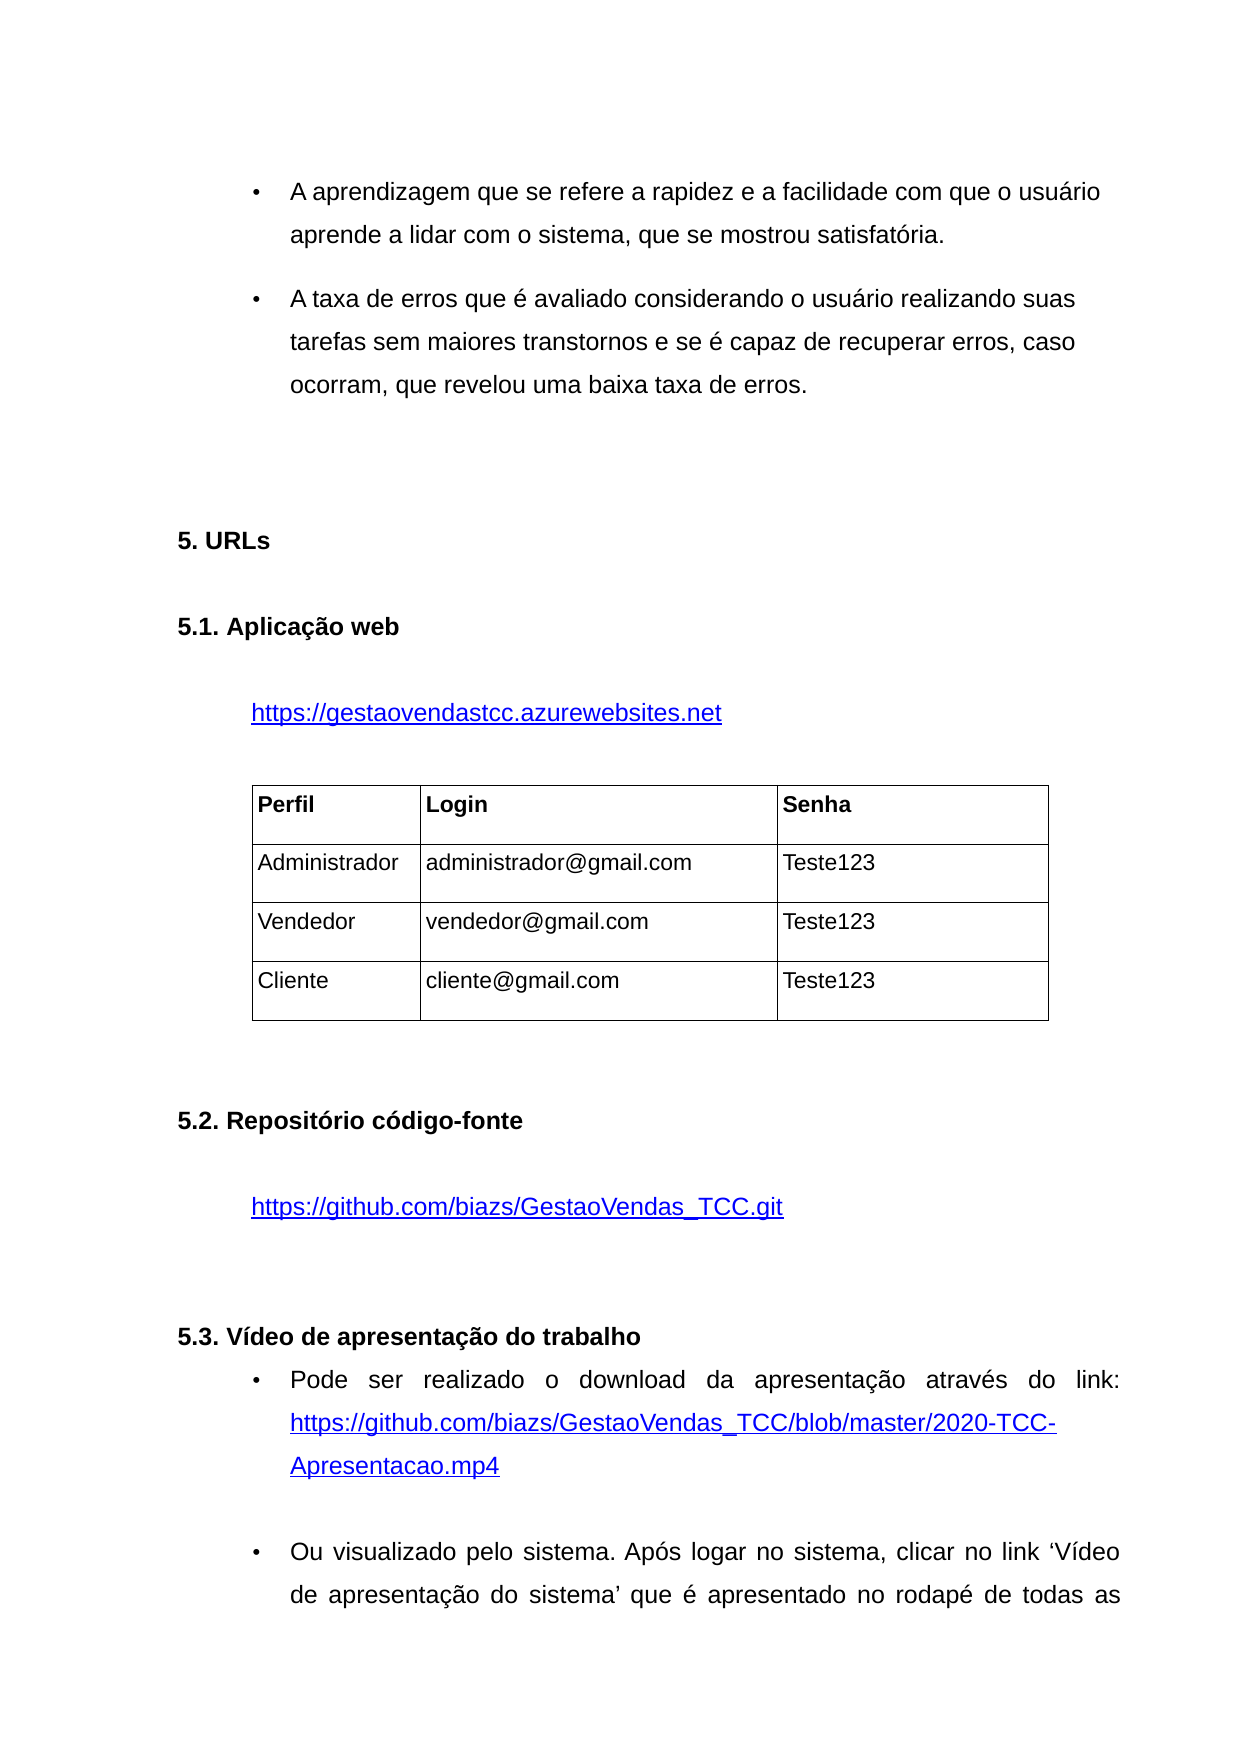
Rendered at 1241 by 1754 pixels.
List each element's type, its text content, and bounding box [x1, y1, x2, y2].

table_cell Cliente [253, 962, 420, 1020]
table_cell administrador@gmail.com [421, 845, 777, 902]
table_header Senha [778, 786, 1048, 843]
list Ou visualizado pelo sistema. Após logar no sistema, clicar no link ‘Vídeo de apresentação do sistema’ que é apresentado no rodapé de todas as [252, 1537, 1122, 1609]
subtitle 5.1. Aplicação web [177, 612, 1122, 641]
text https://github.com/biazs/GestaoVendas_TCC.git [177, 1192, 1122, 1221]
subtitle 5.2. Repositório código-fonte [177, 1106, 1122, 1135]
subtitle 5. URLs [177, 526, 1122, 555]
subtitle 5.3. Vídeo de apresentação do trabalho [177, 1322, 1122, 1350]
table_cell vendedor@gmail.com [421, 903, 777, 961]
table_cell Teste123 [778, 845, 1048, 902]
table_cell Teste123 [778, 962, 1048, 1020]
list Pode ser realizado o download da apresentação através do link: https://github.com/biazs/GestaoVendas_TCC/blob/master/2020-TCC-Apresentacao.mp4 [252, 1365, 1122, 1480]
list A aprendizagem que se refere a rapidez e a facilidade com que o usuário aprende a lidar com o sistema, que se mostrou satisfatória. [252, 177, 1122, 249]
table_header Perfil [253, 786, 420, 843]
table_cell Administrador [253, 845, 420, 902]
table_cell cliente@gmail.com [421, 962, 777, 1020]
list A taxa de erros que é avaliado considerando o usuário realizando suas tarefas sem maiores transtornos e se é capaz de recuperar erros, caso ocorram, que revelou uma baixa taxa de erros. [252, 284, 1122, 399]
text https://gestaovendastcc.azurewebsites.net [177, 698, 1122, 727]
table_cell Teste123 [778, 903, 1048, 961]
table_cell Vendedor [253, 903, 420, 961]
table_header Login [421, 786, 777, 843]
